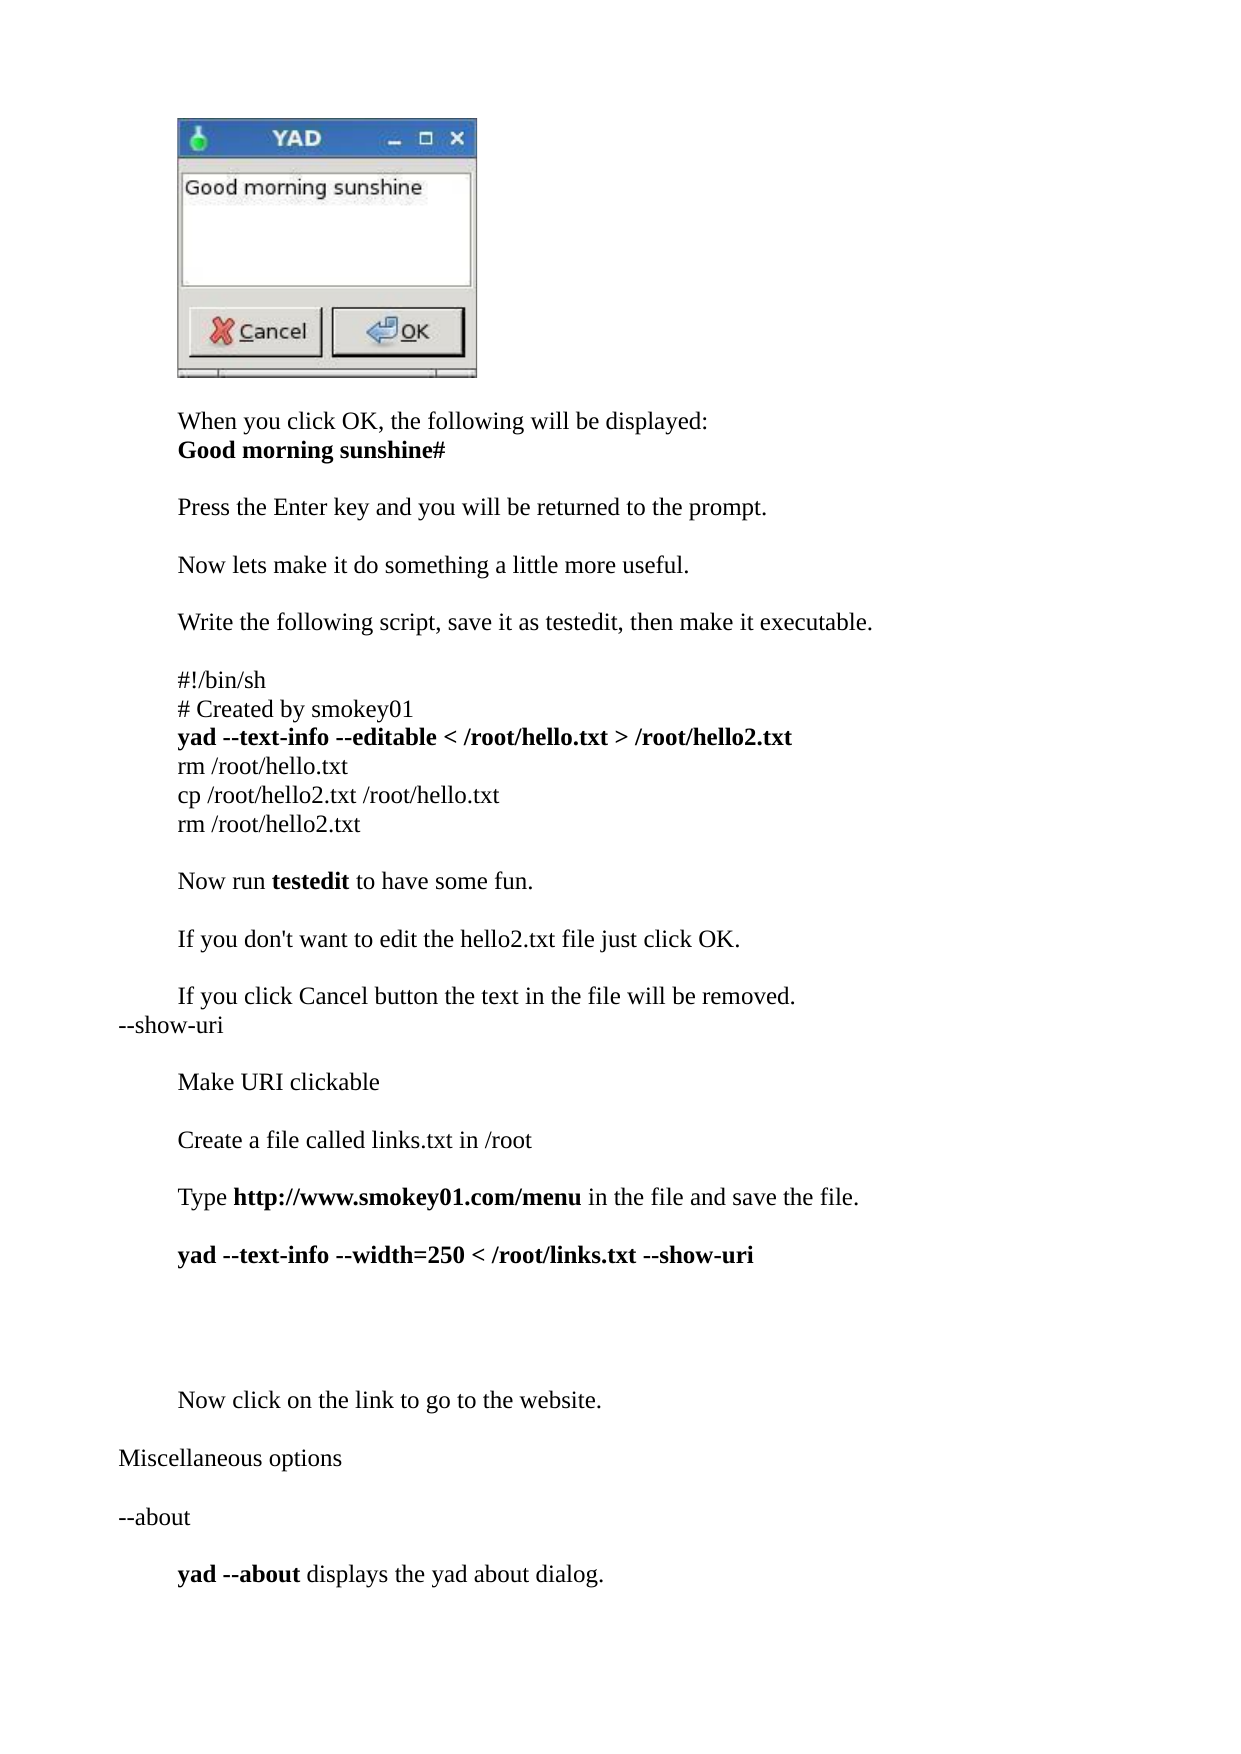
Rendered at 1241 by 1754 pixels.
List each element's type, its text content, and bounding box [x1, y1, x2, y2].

list Make URI clickable Create a file called links.txt in /root Type http://www.smokey01.com/menu in the file and save the file. yad --text-info --width=250 < /root/links.txt --show-uri Now click on the link to go to the website. [177, 1039, 1122, 1414]
list When you click OK, the following will be displayed: Good morning sunshine# Press the Enter key and you will be returned to the prompt. Now lets make it do something a little more useful. Write the following script, save it as testedit, then make it executable. #!/bin/sh # Created by smokey01 yad --text-info --editable < /root/hello.txt > /root/hello2.txt rm /root/hello.txt cp /root/hello2.txt /root/hello.txt rm /root/hello2.txt Now run testedit to have some fun. If you don't want to edit the hello2.txt file just click OK. If you click Cancel button the text in the file will be removed. [177, 118, 1122, 1010]
subtitle --about [118, 1502, 1122, 1530]
list yad --about displays the yad about dialog. [177, 1530, 1122, 1588]
picture [177, 118, 478, 378]
subtitle --show-uri [118, 1010, 1122, 1039]
subtitle Miscellaneous options [118, 1443, 1122, 1472]
